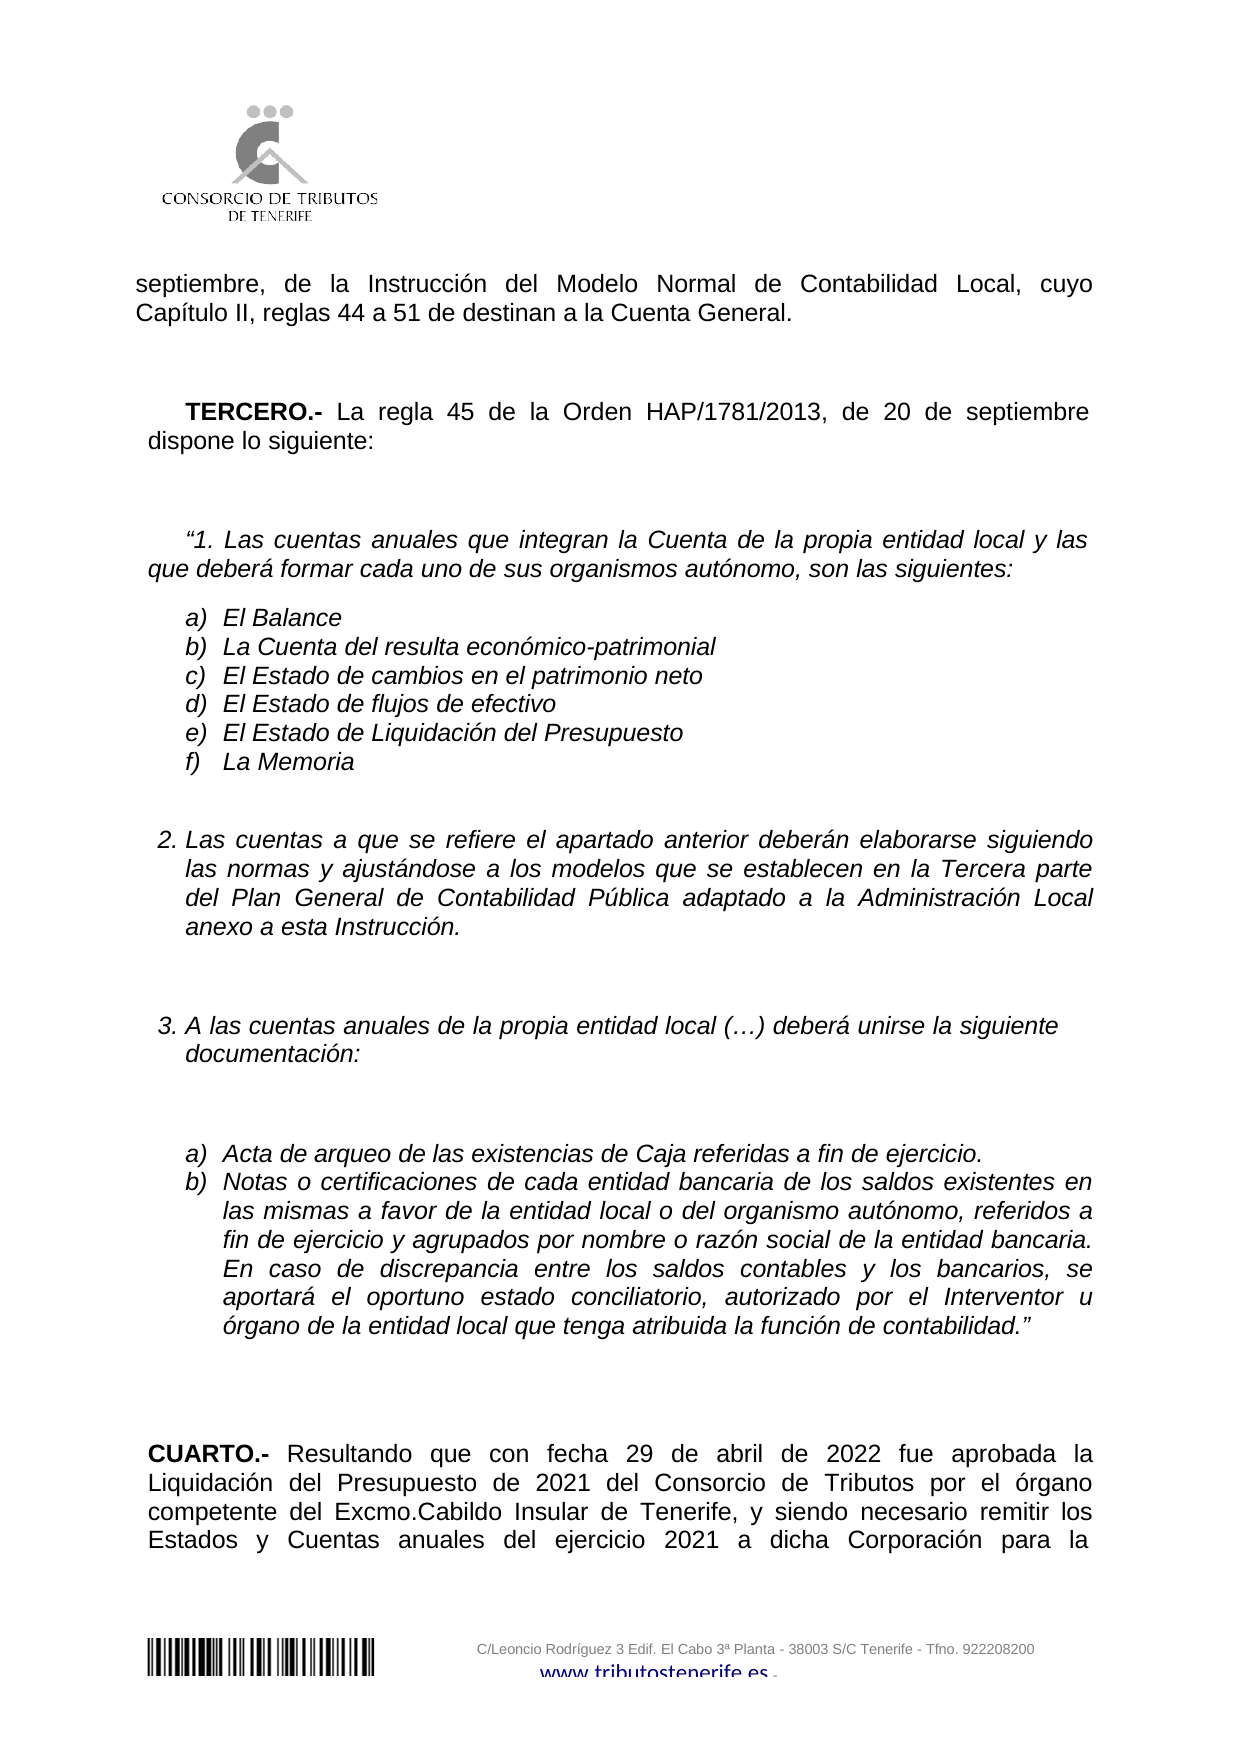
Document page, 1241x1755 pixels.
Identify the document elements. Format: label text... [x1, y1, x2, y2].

text CUARTO.- Resultando que con fecha 29 de abril de 2022 fue aprobada la Liquidación del Presupuesto de 2021 del Consorcio de Tributos por el órgano competente del Excmo.Cabildo Insular de Tenerife, y siendo necesario remitir los Estados y Cuentas anuales del ejercicio 2021 a dicha Corporación para la [148, 1439, 1093, 1554]
list A las cuentas anuales de la propia entidad local (…) deberá unirse la siguiente documentación: [157, 1011, 1093, 1068]
list El Balance [185, 603, 1105, 632]
list La Memoria [185, 747, 1105, 776]
list La Cuenta del resulta económico-patrimonial [185, 632, 1105, 661]
text TERCERO.- La regla 45 de la Orden HAP/1781/2013, de 20 de septiembre dispone lo siguiente: [148, 397, 1093, 454]
list El Estado de cambios en el patrimonio neto [185, 661, 1105, 689]
list Notas o certificaciones de cada entidad bancaria de los saldos existentes en las mismas a favor de la entidad local o del organismo autónomo, referidos a fin de ejercicio y agrupados por nombre o razón social de la entidad bancaria. En caso de discrepancia entre los saldos contables y los bancarios, se aportará el oportuno estado conciliatorio, autorizado por el Interventor u órgano de la entidad local que tenga atribuida la función de contabilidad.” [185, 1167, 1093, 1340]
list El Estado de Liquidación del Presupuesto [185, 718, 1105, 747]
list Las cuentas a que se refiere el apartado anterior deberán elaborarse siguiendo las normas y ajustándose a los modelos que se establecen en la Tercera parte del Plan General de Contabilidad Pública adaptado a la Administración Local anexo a esta Instrucción. [157, 825, 1093, 940]
list El Estado de flujos de efectivo [185, 689, 1105, 718]
list Acta de arqueo de las existencias de Caja referidas a fin de ejercicio. [185, 1139, 1105, 1167]
subtitle septiembre, de la Instrucción del Modelo Normal de Contabilidad Local, cuyo Capítulo II, reglas 44 a 51 de destinan a la Cuenta General. [135, 269, 1093, 327]
subtitle “1. Las cuentas anuales que integran la Cuenta de la propia entidad local y las que deberá formar cada uno de sus organismos autónomo, son las siguientes: [148, 525, 1093, 582]
